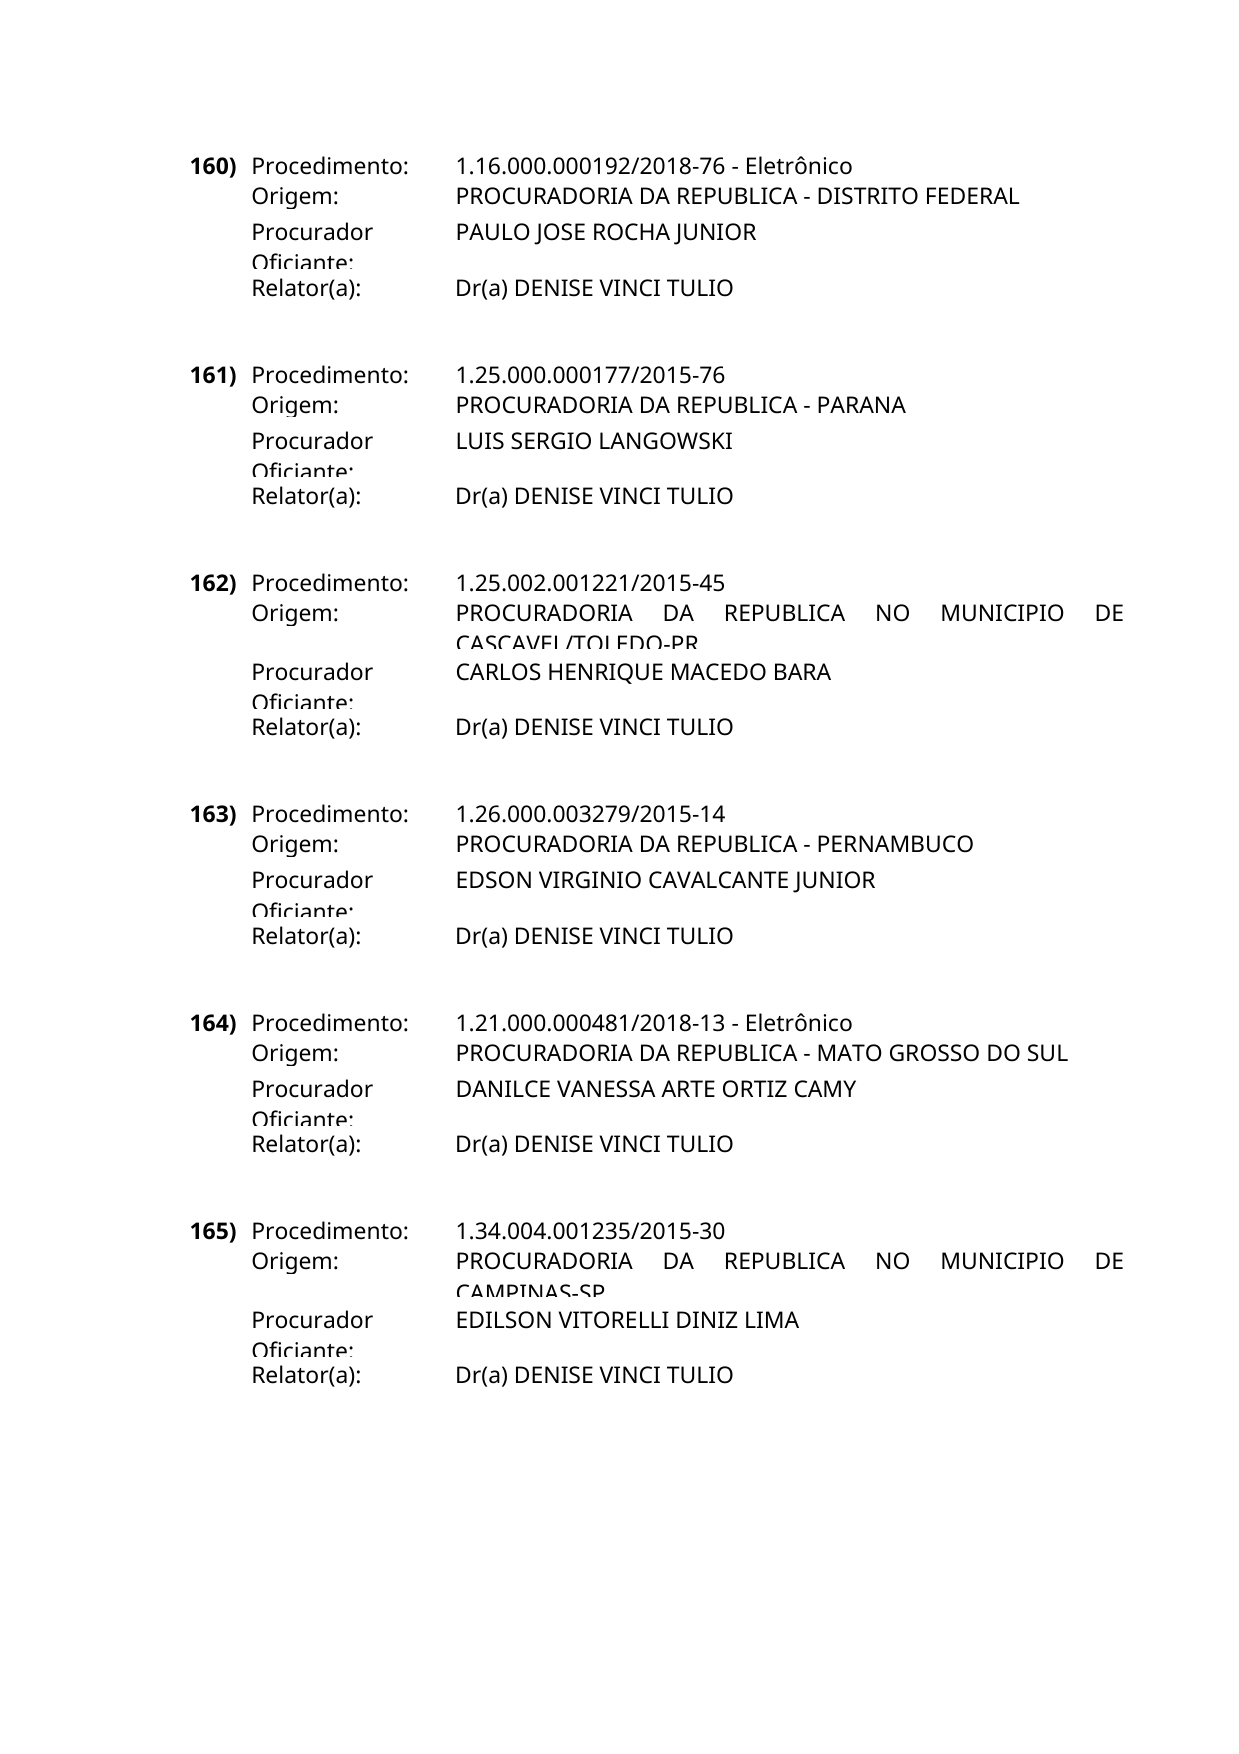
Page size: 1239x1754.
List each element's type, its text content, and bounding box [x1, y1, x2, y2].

table_cell [1125, 1245, 1239, 1274]
table_cell Origem: [251, 1037, 455, 1065]
table_cell [455, 209, 1124, 216]
table_cell Procurador Oficiante: [251, 656, 455, 708]
table_cell 1.25.000.000177/2015-76 [455, 359, 1124, 387]
table_cell [189, 857, 251, 864]
table_cell [0, 626, 189, 648]
table_cell [1125, 567, 1239, 596]
table_cell [0, 656, 189, 707]
table_cell [1125, 1296, 1239, 1304]
table_cell [251, 1274, 455, 1296]
table_cell Procedimento: [251, 359, 455, 387]
table_cell [1125, 1037, 1239, 1065]
table_cell [455, 1065, 1124, 1073]
table_cell PROCURADORIA DA REPUBLICA - PERNAMBUCO [455, 828, 1124, 857]
table_cell [0, 798, 189, 827]
table_cell [1125, 272, 1239, 302]
table_cell [251, 741, 455, 798]
table_cell [189, 417, 251, 424]
table_header Dr(a) DENISE VINCI TULIO [455, 480, 1122, 509]
table_cell [189, 920, 251, 950]
table_cell [1125, 209, 1239, 216]
table_cell [251, 648, 455, 656]
table_cell [189, 216, 251, 267]
table_cell [1125, 216, 1239, 267]
table_cell Procurador Oficiante: [251, 425, 455, 477]
table_cell [0, 864, 189, 915]
table_cell [0, 359, 189, 387]
table_cell Origem: [251, 180, 455, 208]
table_cell [189, 950, 251, 1007]
table_cell [1125, 180, 1239, 208]
table_cell [251, 950, 455, 1007]
table_cell [251, 857, 455, 864]
table_cell [0, 1158, 189, 1215]
table_cell [1125, 711, 1239, 741]
table_cell [0, 828, 189, 857]
table_cell Procedimento: [251, 1215, 455, 1244]
table_cell EDSON VIRGINIO CAVALCANTE JUNIOR [455, 864, 1124, 915]
table_cell PAULO JOSE ROCHA JUNIOR [455, 216, 1124, 267]
table_cell LUIS SERGIO LANGOWSKI [455, 425, 1124, 476]
table_cell [0, 1359, 189, 1389]
table_cell [0, 950, 189, 1007]
table_header [1125, 0, 1239, 150]
table_cell 161) [189, 359, 251, 387]
table_cell Procurador Oficiante: [251, 216, 455, 268]
table_cell [251, 417, 455, 424]
table_cell [0, 920, 189, 950]
table_cell Procedimento: [251, 567, 455, 596]
table_header Dr(a) DENISE VINCI TULIO [455, 711, 1122, 740]
table_cell [189, 180, 251, 208]
table_cell [189, 1359, 251, 1389]
table_cell Procurador Oficiante: [251, 864, 455, 917]
table_cell [251, 1065, 455, 1073]
table_cell [0, 1065, 189, 1073]
table_cell [1125, 648, 1239, 656]
table_cell [189, 389, 251, 417]
table_cell 1.21.000.000481/2018-13 - Eletrônico [455, 1007, 1124, 1035]
table_cell [1125, 741, 1239, 798]
table_cell [1125, 1065, 1239, 1073]
table_cell [0, 1037, 189, 1065]
table_cell 1.34.004.001235/2015-30 [455, 1215, 1124, 1244]
table_cell [1125, 597, 1239, 626]
table_cell [189, 209, 251, 216]
table_cell [0, 272, 189, 302]
table_header Dr(a) DENISE VINCI TULIO [455, 1128, 1122, 1157]
table_cell [1125, 417, 1239, 424]
table_cell [189, 626, 251, 648]
table_header Relator(a): [251, 711, 455, 740]
table_header Relator(a): [251, 272, 455, 300]
table_cell [0, 1274, 189, 1296]
table_cell PROCURADORIA DA REPUBLICA NO MUNICIPIO DE CASCAVEL/TOLEDO-PR [455, 597, 1124, 648]
table_cell 165) [189, 1215, 251, 1244]
table_cell [1125, 1128, 1239, 1158]
table_cell [455, 648, 1124, 656]
table_cell [1125, 920, 1239, 950]
table_cell [189, 1245, 251, 1274]
table_cell [0, 567, 189, 596]
table_cell [1125, 150, 1239, 178]
table_cell [1125, 480, 1239, 510]
table_cell [0, 480, 189, 510]
table_cell 1.26.000.003279/2015-14 [455, 798, 1124, 827]
table_cell [1125, 510, 1239, 567]
table_cell [251, 302, 455, 358]
table_cell [0, 648, 189, 656]
table_cell [1125, 950, 1239, 1007]
table_cell Procedimento: [251, 798, 455, 827]
table_cell [189, 1065, 251, 1073]
table_header Relator(a): [251, 480, 455, 509]
table_cell [189, 272, 251, 302]
table_cell [0, 389, 189, 417]
table_cell [1125, 425, 1239, 476]
table_cell [0, 1007, 189, 1035]
table_cell [0, 180, 189, 208]
table_header Relator(a): [251, 1128, 455, 1157]
table_cell [1125, 389, 1239, 417]
table_cell Procurador Oficiante: [251, 1304, 455, 1356]
table_cell [1125, 626, 1239, 648]
table_cell [0, 150, 189, 178]
table_cell [455, 417, 1124, 424]
table_cell [189, 1128, 251, 1158]
table_cell 163) [189, 798, 251, 827]
table_header Dr(a) DENISE VINCI TULIO [455, 1359, 1122, 1388]
table_cell [1125, 1359, 1239, 1389]
table_cell [455, 950, 1124, 1007]
table_cell 162) [189, 567, 251, 596]
table_cell [189, 597, 251, 626]
table_cell [0, 1296, 189, 1304]
table_cell PROCURADORIA DA REPUBLICA - DISTRITO FEDERAL [455, 180, 1124, 208]
table_cell [189, 864, 251, 915]
table_cell EDILSON VITORELLI DINIZ LIMA [455, 1304, 1124, 1355]
table_cell [1125, 798, 1239, 827]
table_cell 164) [189, 1007, 251, 1035]
table_cell [0, 216, 189, 267]
table_cell [251, 1158, 455, 1215]
table_cell [189, 1274, 251, 1296]
table_cell [189, 656, 251, 707]
table_cell [0, 1304, 189, 1355]
table_cell [455, 741, 1124, 798]
table_cell [189, 828, 251, 857]
table_cell [0, 417, 189, 424]
table_cell [1125, 864, 1239, 915]
table_cell [189, 480, 251, 510]
table_cell [189, 302, 251, 358]
table_cell [1125, 1158, 1239, 1215]
table_cell Procedimento: [251, 150, 455, 178]
table_cell [0, 425, 189, 476]
table_cell [0, 1245, 189, 1274]
table_cell [1125, 302, 1239, 358]
table_header [189, 0, 251, 150]
table_cell DANILCE VANESSA ARTE ORTIZ CAMY [455, 1073, 1124, 1124]
table_cell Origem: [251, 1245, 455, 1274]
table_cell [0, 510, 189, 567]
table_cell 1.25.002.001221/2015-45 [455, 567, 1124, 596]
table_cell [189, 1304, 251, 1355]
table_cell [189, 741, 251, 798]
table_cell [189, 1073, 251, 1124]
table_cell [189, 711, 251, 741]
table_cell PROCURADORIA DA REPUBLICA - PARANA [455, 389, 1124, 417]
table_header Relator(a): [251, 920, 455, 948]
table_cell [1125, 359, 1239, 387]
table_header Dr(a) DENISE VINCI TULIO [455, 920, 1122, 948]
table_cell [251, 209, 455, 216]
table_cell [1125, 656, 1239, 707]
table_cell [0, 1073, 189, 1124]
table_header [455, 0, 1124, 150]
table_cell [1125, 1007, 1239, 1035]
table_cell [1125, 1304, 1239, 1355]
table_cell PROCURADORIA DA REPUBLICA - MATO GROSSO DO SUL [455, 1037, 1124, 1065]
table_cell [455, 302, 1124, 358]
table_cell [189, 1296, 251, 1304]
table_cell [0, 1128, 189, 1158]
table_cell 1.16.000.000192/2018-76 - Eletrônico [455, 150, 1124, 178]
table_cell Origem: [251, 389, 455, 417]
table_cell [0, 711, 189, 741]
table_cell Origem: [251, 597, 455, 626]
table_cell [0, 741, 189, 798]
table_cell [189, 1037, 251, 1065]
table_cell [455, 510, 1124, 567]
table_cell [251, 1296, 455, 1304]
table_cell CARLOS HENRIQUE MACEDO BARA [455, 656, 1124, 707]
table_cell [251, 626, 455, 648]
table_cell [0, 857, 189, 864]
table_cell Origem: [251, 828, 455, 857]
table_cell [0, 1215, 189, 1244]
table_header [251, 0, 455, 150]
table_cell [455, 857, 1124, 864]
table_cell [0, 597, 189, 626]
table_cell [1125, 1073, 1239, 1124]
table_header Dr(a) DENISE VINCI TULIO [455, 272, 1122, 300]
table_header Relator(a): [251, 1359, 455, 1388]
table_cell [1125, 828, 1239, 857]
table_header [0, 0, 189, 150]
table_cell [455, 1296, 1124, 1304]
table_cell [0, 302, 189, 358]
table_cell [251, 510, 455, 567]
table_cell [189, 648, 251, 656]
table_cell [189, 510, 251, 567]
table_cell [455, 1158, 1124, 1215]
table_cell [0, 209, 189, 216]
table_cell [1125, 1274, 1239, 1296]
table_cell [1125, 1215, 1239, 1244]
table_cell [189, 1158, 251, 1215]
table_cell [1125, 857, 1239, 864]
table_cell Procurador Oficiante: [251, 1073, 455, 1125]
table_cell PROCURADORIA DA REPUBLICA NO MUNICIPIO DE CAMPINAS-SP [455, 1245, 1124, 1296]
table_cell 160) [189, 150, 251, 178]
table_cell [189, 425, 251, 476]
table_cell Procedimento: [251, 1007, 455, 1035]
